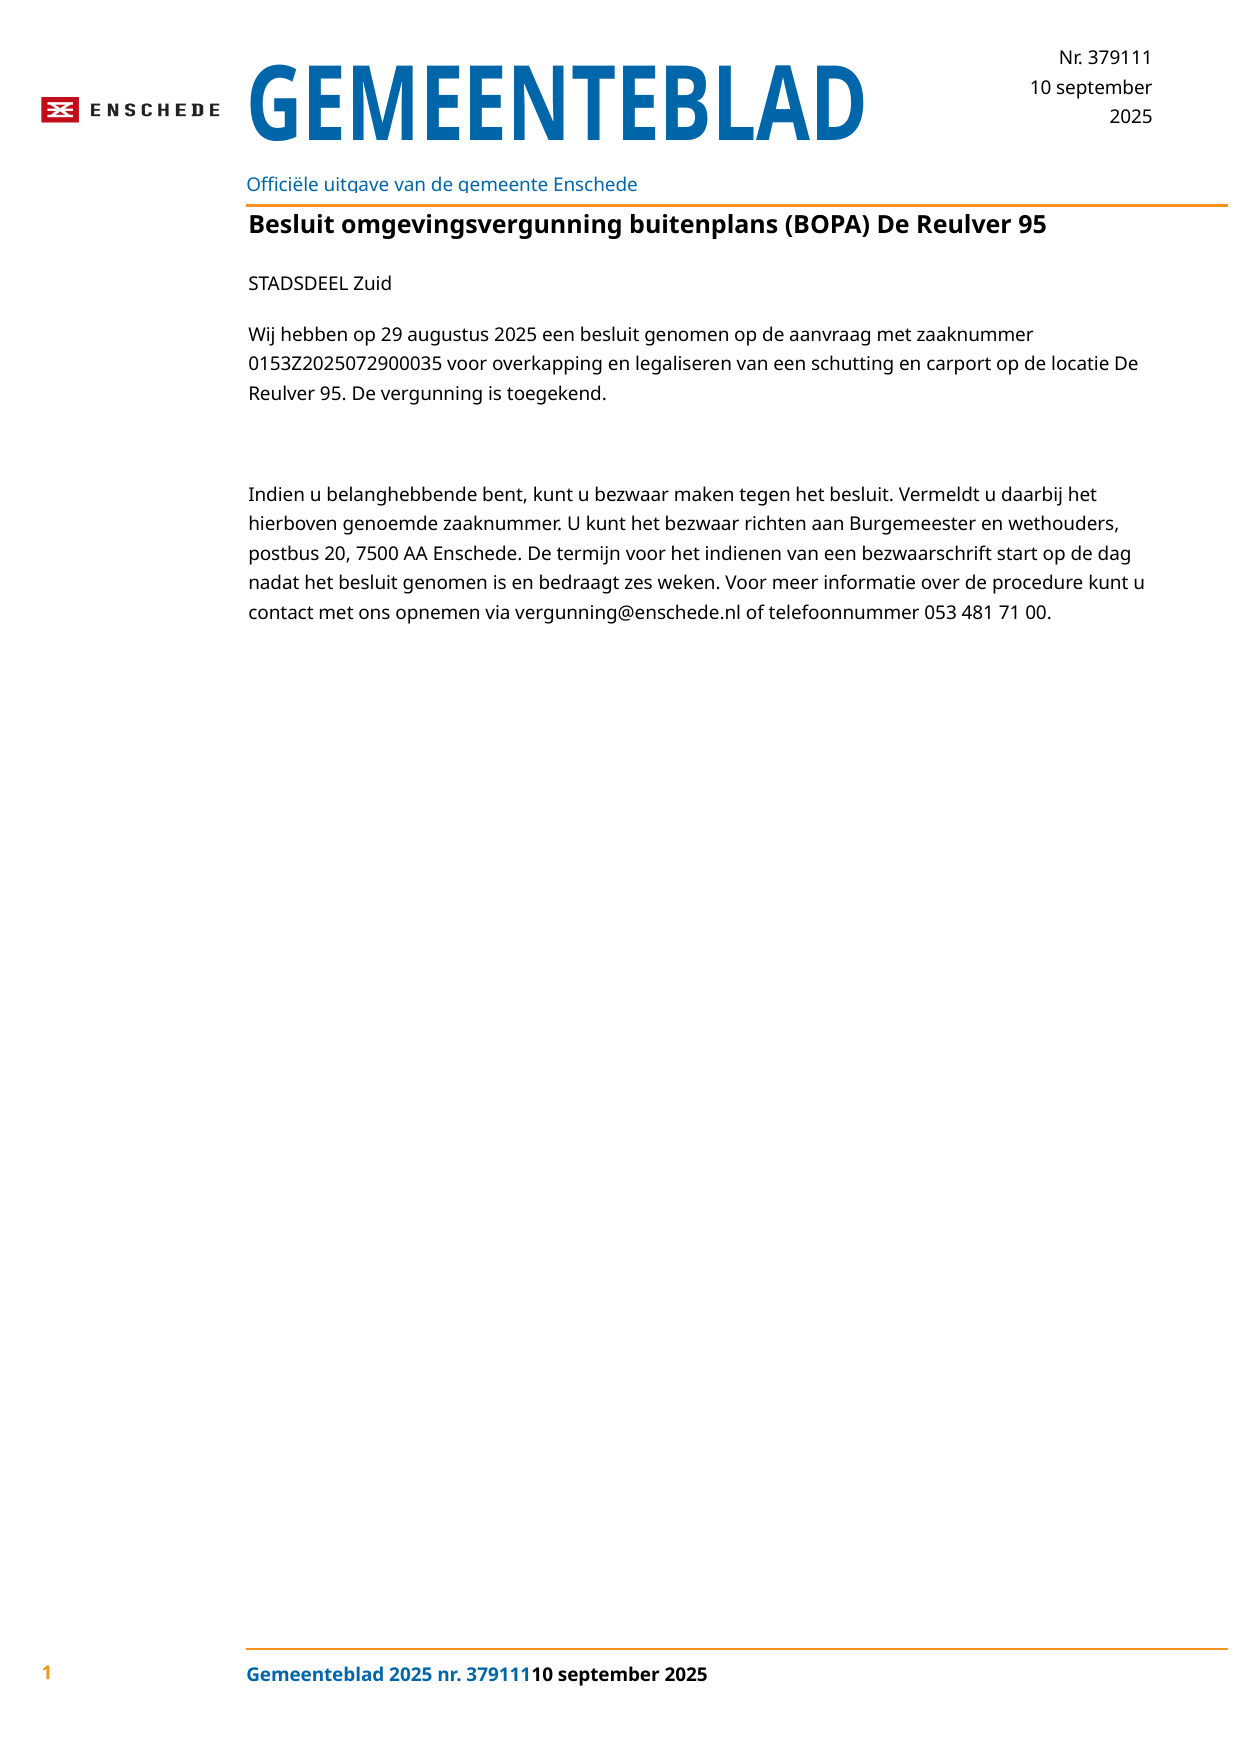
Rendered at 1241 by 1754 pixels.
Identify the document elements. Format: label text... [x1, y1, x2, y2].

text Indien u belanghebbende bent, kunt u bezwaar maken tegen het besluit. Vermeldt u daarbij het hierboven genoemde zaaknummer. U kunt het bezwaar richten aan Burgemeester en wethouders, postbus 20, 7500 AA Enschede. De termijn voor het indienen van een bezwaarschrift start op de dag nadat het besluit genomen is en bedraagt zes weken. Voor meer informatie over de procedure kunt u contact met ons opnemen via vergunning@enschede.nl of telefoonnummer 053 481 71 00. [248, 481, 1152, 625]
text Wij hebben op 29 augustus 2025 een besluit genomen op de aanvraag met zaaknummer 0153Z2025072900035 voor overkapping en legaliseren van een schutting en carport op de locatie De Reulver 95. De vergunning is toegekend. [248, 321, 1152, 406]
picture [41, 47, 231, 172]
text STADSDEEL Zuid [248, 270, 1152, 296]
text Besluit omgevingsvergunning buitenplans (BOPA) De Reulver 95 [248, 207, 1152, 241]
